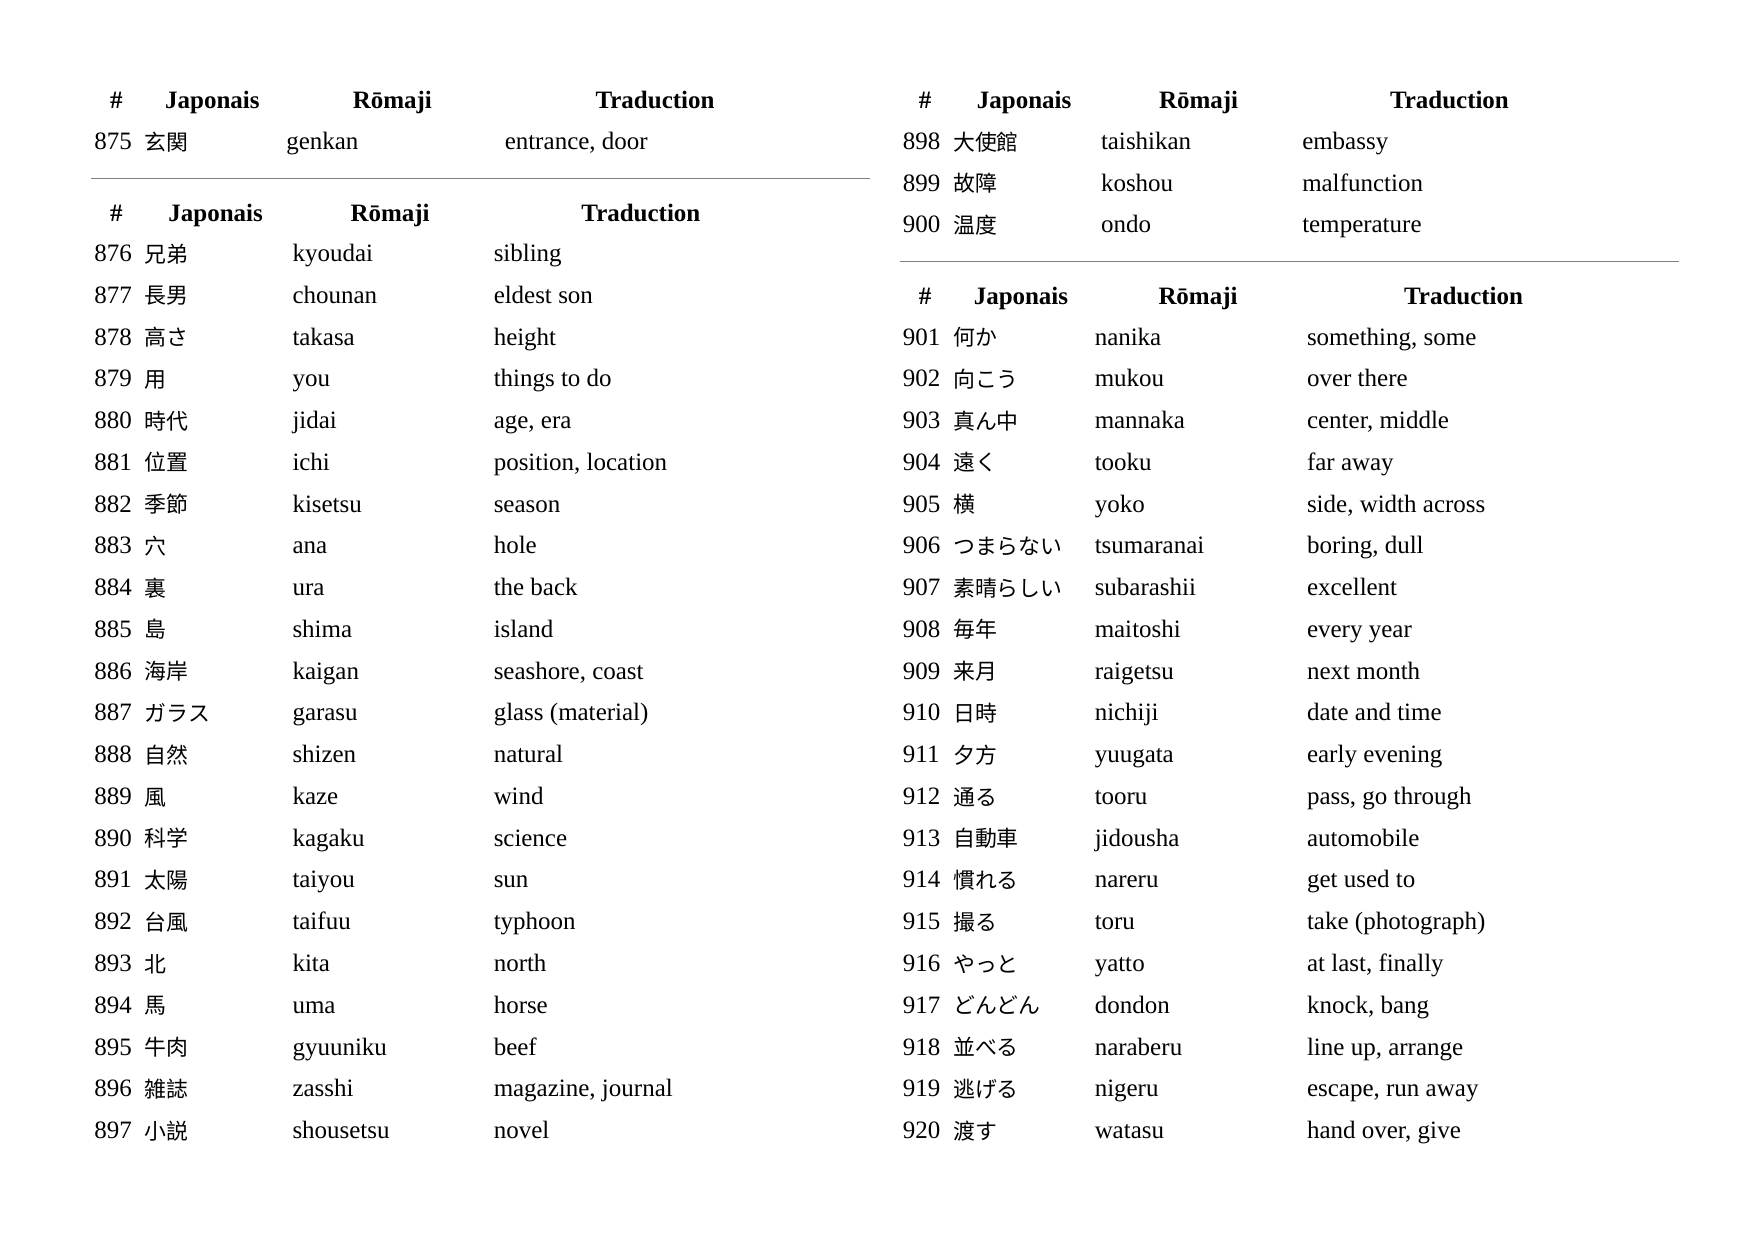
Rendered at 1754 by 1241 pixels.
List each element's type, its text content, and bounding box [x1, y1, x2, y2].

table_cell early evening [1304, 735, 1623, 777]
table_cell 玄関 [141, 122, 283, 163]
table_cell ガラス [141, 693, 289, 735]
table_cell 878 [91, 317, 141, 359]
table_cell position, location [491, 443, 791, 484]
table_cell 886 [91, 651, 141, 693]
table_cell どんどん [950, 986, 1092, 1027]
table_cell 908 [900, 610, 950, 651]
table_cell 大使館 [950, 122, 1098, 163]
table_cell temperature [1299, 205, 1599, 247]
table_cell beef [491, 1027, 791, 1069]
table_cell taishikan [1098, 122, 1299, 163]
table_cell 故障 [950, 163, 1098, 205]
table_cell 896 [91, 1069, 141, 1111]
table_cell genkan [283, 122, 502, 163]
table_cell 899 [900, 163, 950, 205]
table_cell island [491, 610, 791, 651]
table_cell 夕方 [950, 735, 1092, 777]
table_cell 903 [900, 401, 950, 442]
table_cell 891 [91, 860, 141, 902]
table_cell pass, go through [1304, 777, 1623, 818]
table_cell 888 [91, 735, 141, 777]
table_cell 撮る [950, 902, 1092, 944]
table_cell science [491, 819, 791, 860]
table_cell hole [491, 526, 791, 568]
table_cell tooru [1092, 777, 1304, 818]
table_cell 898 [900, 122, 950, 163]
table_cell 用 [141, 359, 289, 401]
table_cell 遠く [950, 443, 1092, 484]
table_cell 渡す [950, 1111, 1092, 1153]
table_cell north [491, 944, 791, 986]
table_cell center, middle [1304, 401, 1623, 442]
table_header Traduction [1299, 83, 1599, 122]
table_cell typhoon [491, 902, 791, 944]
table_cell ana [289, 526, 491, 568]
table_cell 914 [900, 860, 950, 902]
table_cell 風 [141, 777, 289, 818]
table_cell tsumaranai [1092, 526, 1304, 568]
table_header Rōmaji [283, 83, 502, 122]
table_cell yatto [1092, 944, 1304, 986]
table_cell 895 [91, 1027, 141, 1069]
table_cell you [289, 359, 491, 401]
table_cell 慣れる [950, 860, 1092, 902]
table_cell 890 [91, 819, 141, 860]
table_cell koshou [1098, 163, 1299, 205]
table_cell watasu [1092, 1111, 1304, 1153]
table_cell 883 [91, 526, 141, 568]
table_cell 917 [900, 986, 950, 1027]
table_cell kyoudai [289, 234, 491, 275]
table_cell つまらない [950, 526, 1092, 568]
table_cell magazine, journal [491, 1069, 791, 1111]
table_header # [91, 195, 141, 234]
table_cell 毎年 [950, 610, 1092, 651]
table_cell 海岸 [141, 651, 289, 693]
table_cell 太陽 [141, 860, 289, 902]
table_cell kaze [289, 777, 491, 818]
table_cell 920 [900, 1111, 950, 1153]
table_header # [91, 83, 141, 122]
table_cell 横 [950, 484, 1092, 526]
table_cell kagaku [289, 819, 491, 860]
table_header Japonais [141, 83, 283, 122]
table_cell glass (material) [491, 693, 791, 735]
table_cell 日時 [950, 693, 1092, 735]
table_cell eldest son [491, 275, 791, 317]
table_header Rōmaji [1092, 278, 1304, 317]
table_cell age, era [491, 401, 791, 442]
table_cell 温度 [950, 205, 1098, 247]
table_cell taiyou [289, 860, 491, 902]
table_header Traduction [1304, 278, 1623, 317]
table_cell 位置 [141, 443, 289, 484]
table_cell get used to [1304, 860, 1623, 902]
table_cell 通る [950, 777, 1092, 818]
table_cell kisetsu [289, 484, 491, 526]
table_cell shousetsu [289, 1111, 491, 1153]
table_cell chounan [289, 275, 491, 317]
table_header # [900, 83, 950, 122]
table_cell 911 [900, 735, 950, 777]
table_cell tooku [1092, 443, 1304, 484]
table_cell 裏 [141, 568, 289, 609]
table_cell embassy [1299, 122, 1599, 163]
table_cell 897 [91, 1111, 141, 1153]
table_cell 909 [900, 651, 950, 693]
table_cell dondon [1092, 986, 1304, 1027]
table_cell 小説 [141, 1111, 289, 1153]
table_cell mannaka [1092, 401, 1304, 442]
table_cell 912 [900, 777, 950, 818]
table_cell maitoshi [1092, 610, 1304, 651]
table_cell kaigan [289, 651, 491, 693]
table_cell 875 [91, 122, 141, 163]
table_cell malfunction [1299, 163, 1599, 205]
table_cell 918 [900, 1027, 950, 1069]
table_cell excellent [1304, 568, 1623, 609]
table_cell mukou [1092, 359, 1304, 401]
table_cell yuugata [1092, 735, 1304, 777]
table_cell 来月 [950, 651, 1092, 693]
table_cell natural [491, 735, 791, 777]
table_cell 876 [91, 234, 141, 275]
table_cell 882 [91, 484, 141, 526]
table_cell next month [1304, 651, 1623, 693]
table_cell 台風 [141, 902, 289, 944]
table_cell 877 [91, 275, 141, 317]
table_cell gyuuniku [289, 1027, 491, 1069]
table_cell 889 [91, 777, 141, 818]
table_cell kita [289, 944, 491, 986]
table_cell horse [491, 986, 791, 1027]
table_cell boring, dull [1304, 526, 1623, 568]
table_header Rōmaji [289, 195, 491, 234]
table_cell at last, finally [1304, 944, 1623, 986]
table_header Japonais [141, 195, 289, 234]
table_cell nareru [1092, 860, 1304, 902]
table_cell nigeru [1092, 1069, 1304, 1111]
table_cell toru [1092, 902, 1304, 944]
table_cell raigetsu [1092, 651, 1304, 693]
table_cell 904 [900, 443, 950, 484]
table_cell 馬 [141, 986, 289, 1027]
table_cell 905 [900, 484, 950, 526]
table_cell 何か [950, 317, 1092, 359]
table_cell nanika [1092, 317, 1304, 359]
table_cell 北 [141, 944, 289, 986]
table_cell 881 [91, 443, 141, 484]
table_cell uma [289, 986, 491, 1027]
table_cell every year [1304, 610, 1623, 651]
table_cell side, width across [1304, 484, 1623, 526]
table_cell 894 [91, 986, 141, 1027]
table_cell 雑誌 [141, 1069, 289, 1111]
table_cell 並べる [950, 1027, 1092, 1069]
table_cell taifuu [289, 902, 491, 944]
table_cell 879 [91, 359, 141, 401]
table_cell ura [289, 568, 491, 609]
table_header Japonais [950, 83, 1098, 122]
table_cell height [491, 317, 791, 359]
table_cell 自然 [141, 735, 289, 777]
table_cell sibling [491, 234, 791, 275]
table_cell things to do [491, 359, 791, 401]
table_cell seashore, coast [491, 651, 791, 693]
table_cell far away [1304, 443, 1623, 484]
table_cell 島 [141, 610, 289, 651]
table_header Japonais [950, 278, 1092, 317]
table_cell zasshi [289, 1069, 491, 1111]
table_cell 910 [900, 693, 950, 735]
table_header Traduction [502, 83, 808, 122]
table_cell 901 [900, 317, 950, 359]
table_header Traduction [491, 195, 791, 234]
table_cell takasa [289, 317, 491, 359]
table_cell jidousha [1092, 819, 1304, 860]
table_cell sun [491, 860, 791, 902]
table_cell 887 [91, 693, 141, 735]
table_cell 時代 [141, 401, 289, 442]
table_cell automobile [1304, 819, 1623, 860]
table_cell 真ん中 [950, 401, 1092, 442]
table_cell date and time [1304, 693, 1623, 735]
table_cell 科学 [141, 819, 289, 860]
table_cell entrance, door [502, 122, 808, 163]
table_cell 919 [900, 1069, 950, 1111]
table_cell shizen [289, 735, 491, 777]
table_cell 885 [91, 610, 141, 651]
table_cell 913 [900, 819, 950, 860]
table_header Rōmaji [1098, 83, 1299, 122]
table_cell 900 [900, 205, 950, 247]
table_cell wind [491, 777, 791, 818]
table_cell novel [491, 1111, 791, 1153]
table_cell 向こう [950, 359, 1092, 401]
table_cell shima [289, 610, 491, 651]
table_cell season [491, 484, 791, 526]
table_cell 長男 [141, 275, 289, 317]
table_cell 逃げる [950, 1069, 1092, 1111]
table_cell 自動車 [950, 819, 1092, 860]
table_cell ichi [289, 443, 491, 484]
table_cell garasu [289, 693, 491, 735]
table_cell something, some [1304, 317, 1623, 359]
table_cell the back [491, 568, 791, 609]
table_cell line up, arrange [1304, 1027, 1623, 1069]
table_cell hand over, give [1304, 1111, 1623, 1153]
table_cell 880 [91, 401, 141, 442]
table_cell 牛肉 [141, 1027, 289, 1069]
table_cell take (photograph) [1304, 902, 1623, 944]
table_cell over there [1304, 359, 1623, 401]
table_cell 902 [900, 359, 950, 401]
table_cell nichiji [1092, 693, 1304, 735]
table_cell 893 [91, 944, 141, 986]
table_cell 906 [900, 526, 950, 568]
table_cell naraberu [1092, 1027, 1304, 1069]
table_cell 高さ [141, 317, 289, 359]
table_cell yoko [1092, 484, 1304, 526]
table_cell subarashii [1092, 568, 1304, 609]
table_cell 916 [900, 944, 950, 986]
table_cell 915 [900, 902, 950, 944]
table_cell 892 [91, 902, 141, 944]
table_cell やっと [950, 944, 1092, 986]
table_cell 兄弟 [141, 234, 289, 275]
table_cell escape, run away [1304, 1069, 1623, 1111]
table_cell 素晴らしい [950, 568, 1092, 609]
table_header # [900, 278, 950, 317]
table_cell 907 [900, 568, 950, 609]
table_cell ondo [1098, 205, 1299, 247]
table_cell knock, bang [1304, 986, 1623, 1027]
table_cell 884 [91, 568, 141, 609]
table_cell 季節 [141, 484, 289, 526]
table_cell 穴 [141, 526, 289, 568]
table_cell jidai [289, 401, 491, 442]
